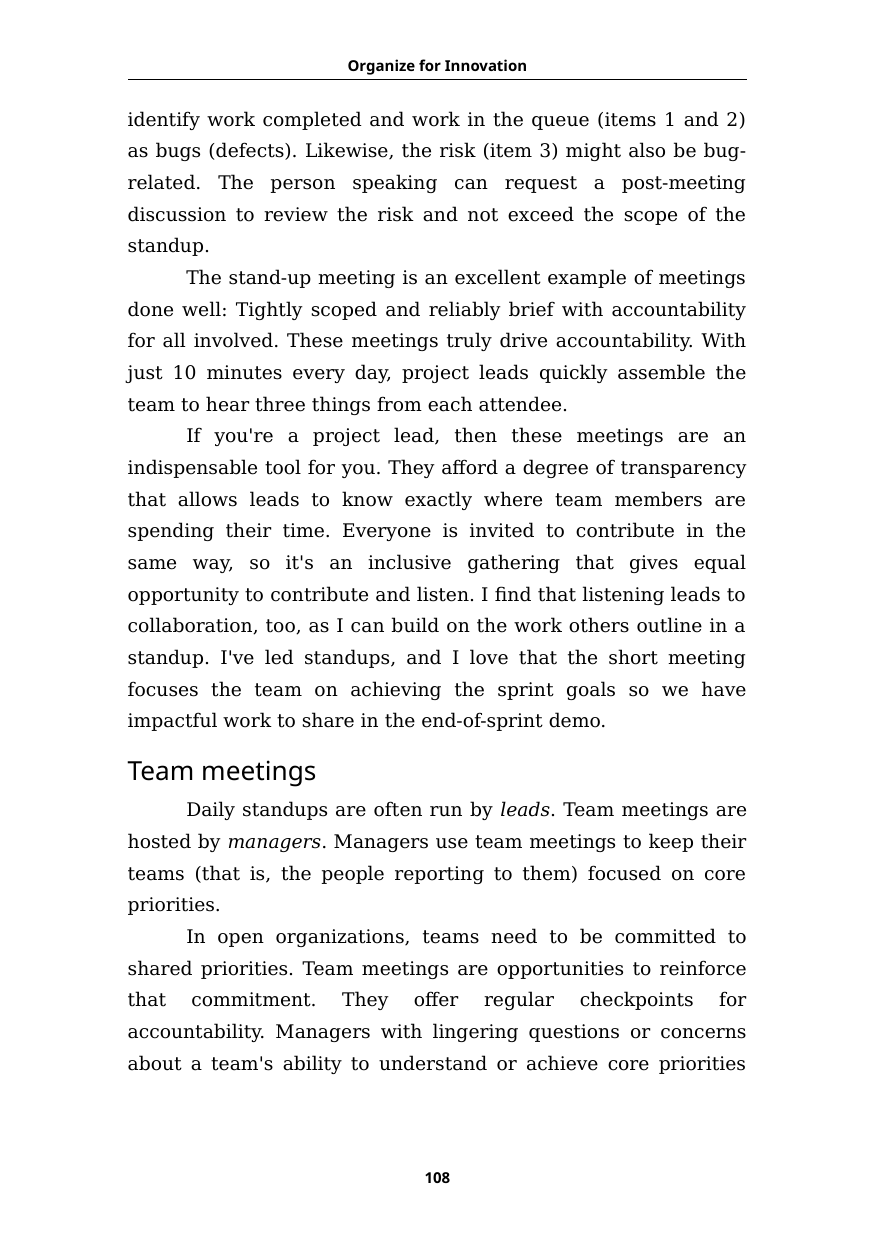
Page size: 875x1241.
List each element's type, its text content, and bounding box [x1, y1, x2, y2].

text The stand-up meeting is an excellent example of meetings done well: Tightly scoped and reliably brief with accountability for all involved. These meetings truly drive accountability. With just 10 minutes every day, project leads quickly assemble the team to hear three things from each attendee. [127, 267, 747, 416]
text identify work completed and work in the queue (items 1 and 2) as bugs (defects). Likewise, the risk (item 3) might also be bug-related. The person speaking can request a post-meeting discussion to review the risk and not exceed the scope of the standup. [127, 109, 747, 257]
text If you're a project lead, then these meetings are an indispensable tool for you. They afford a degree of transparency that allows leads to know exactly where team members are spending their time. Everyone is invited to contribute in the same way, so it's an inclusive gathering that gives equal opportunity to contribute and listen. I find that listening leads to collaboration, too, as I can build on the work others outline in a standup. I've led standups, and I love that the short meeting focuses the team on achieving the sprint goals so we have impactful work to share in the end-of-sprint demo. [127, 425, 747, 732]
text Daily standups are often run by leads. Team meetings are hosted by managers. Managers use team meetings to keep their teams (that is, the people reporting to them) focused on core priorities. [127, 799, 747, 916]
text In open organizations, teams need to be committed to shared priorities. Team meetings are opportunities to reinforce that commitment. They offer regular checkpoints for accountability. Managers with lingering questions or concerns about a team's ability to understand or achieve core priorities [127, 926, 747, 1075]
subtitle Team meetings [127, 757, 747, 787]
